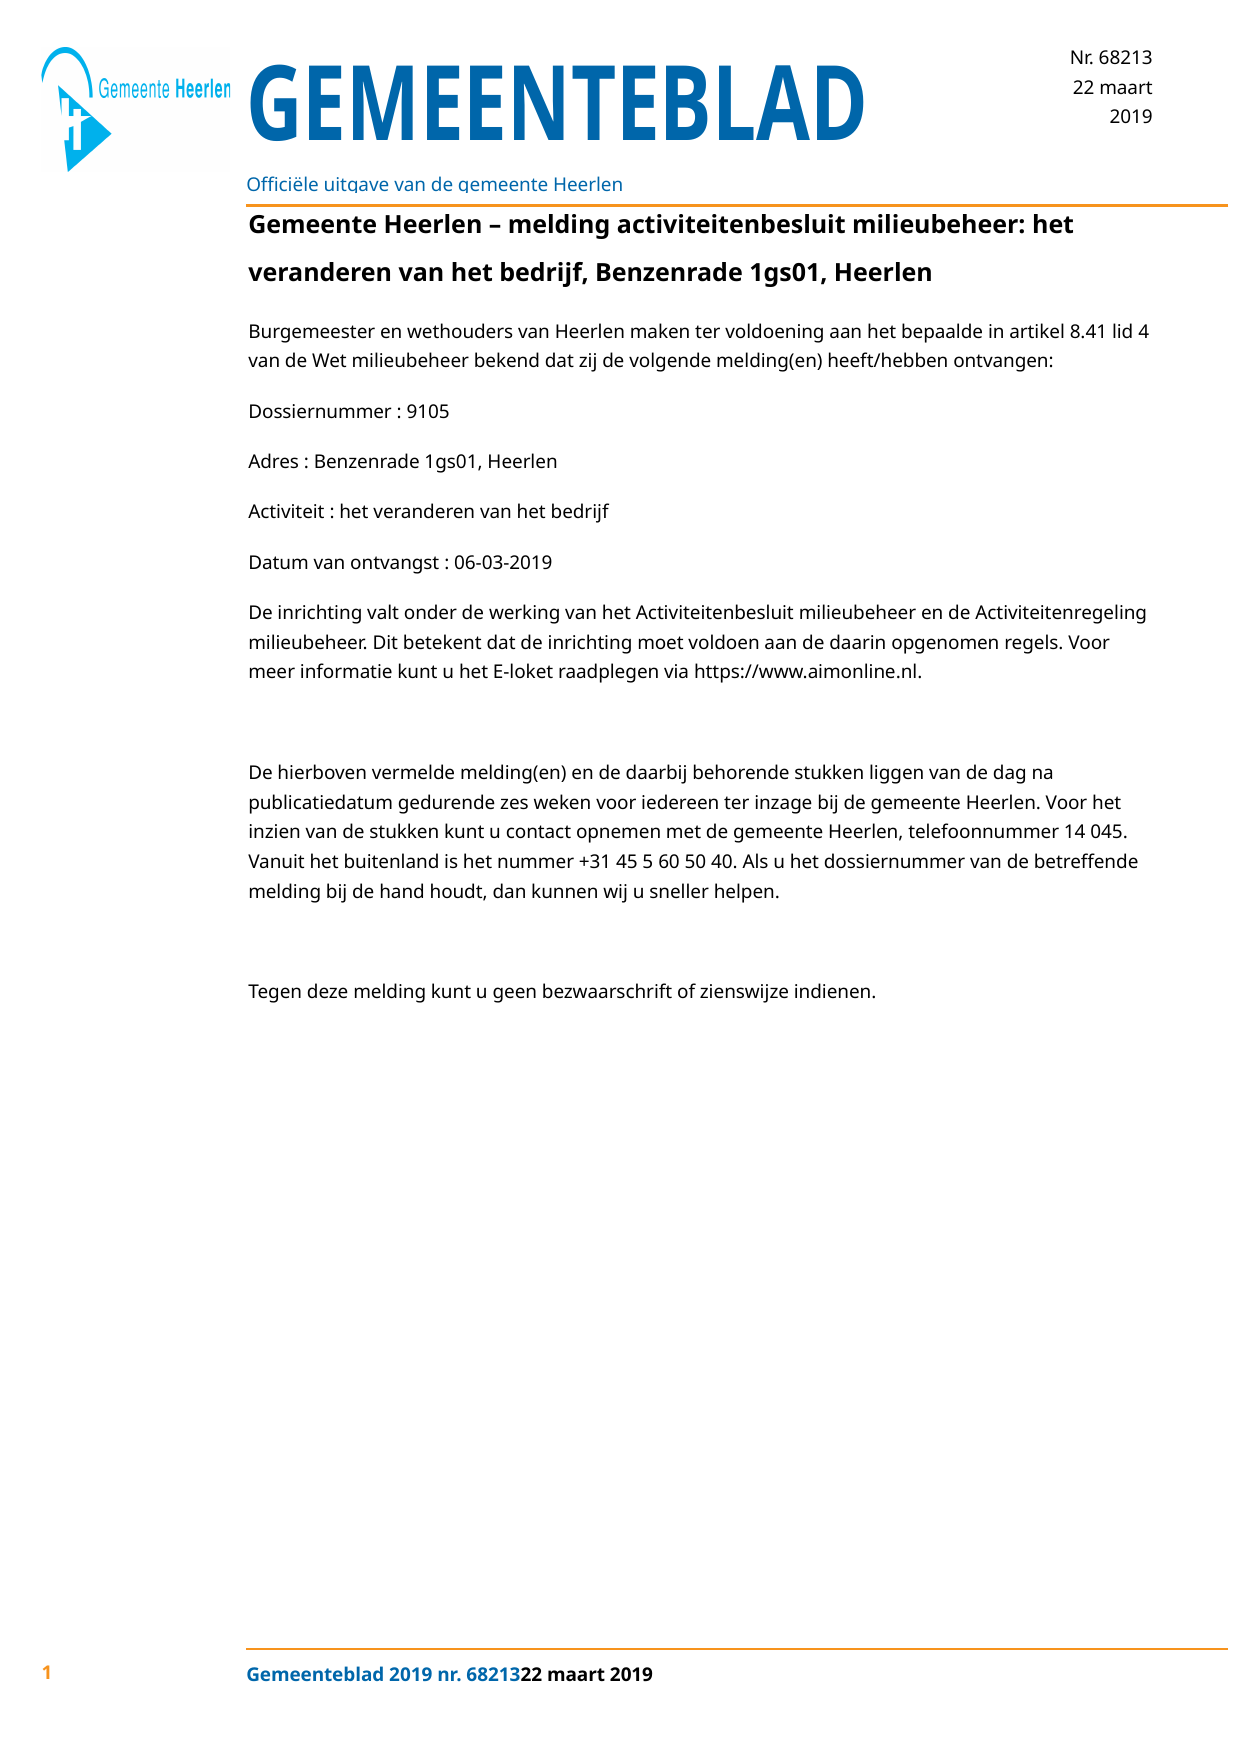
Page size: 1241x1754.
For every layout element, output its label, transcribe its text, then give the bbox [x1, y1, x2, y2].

text De hierboven vermelde melding(en) en de daarbij behorende stukken liggen van de dag na publicatiedatum gedurende zes weken voor iedereen ter inzage bij de gemeente Heerlen. Voor het inzien van de stukken kunt u contact opnemen met de gemeente Heerlen, telefoonnummer 14 045. Vanuit het buitenland is het nummer +31 45 5 60 50 40. Als u het dossiernummer van de betreffende melding bij de hand houdt, dan kunnen wij u sneller helpen. [248, 759, 1152, 904]
text Datum van ontvangst : 06-03-2019 [248, 549, 1152, 575]
text Activiteit : het veranderen van het bedrijf [248, 499, 1152, 524]
text Gemeente Heerlen – melding activiteitenbesluit milieubeheer: het veranderen van het bedrijf, Benzenrade 1gs01, Heerlen [248, 207, 1152, 288]
text De inrichting valt onder de werking van het Activiteitenbesluit milieubeheer en de Activiteitenregeling milieubeheer. Dit betekent dat de inrichting moet voldoen aan de daarin opgenomen regels. Voor meer informatie kunt u het E-loket raadplegen via https://www.aimonline.nl. [248, 599, 1152, 684]
picture [41, 47, 231, 172]
picture [41, 47, 58, 70]
text Burgemeester en wethouders van Heerlen maken ter voldoening aan het bepaalde in artikel 8.41 lid 4 van de Wet milieubeheer bekend dat zij de volgende melding(en) heeft/hebben ontvangen: [248, 318, 1152, 373]
text Dossiernummer : 9105 [248, 398, 1152, 424]
text Adres : Benzenrade 1gs01, Heerlen [248, 448, 1152, 474]
text Tegen deze melding kunt u geen bezwaarschrift of zienswijze indienen. [248, 979, 1152, 1004]
